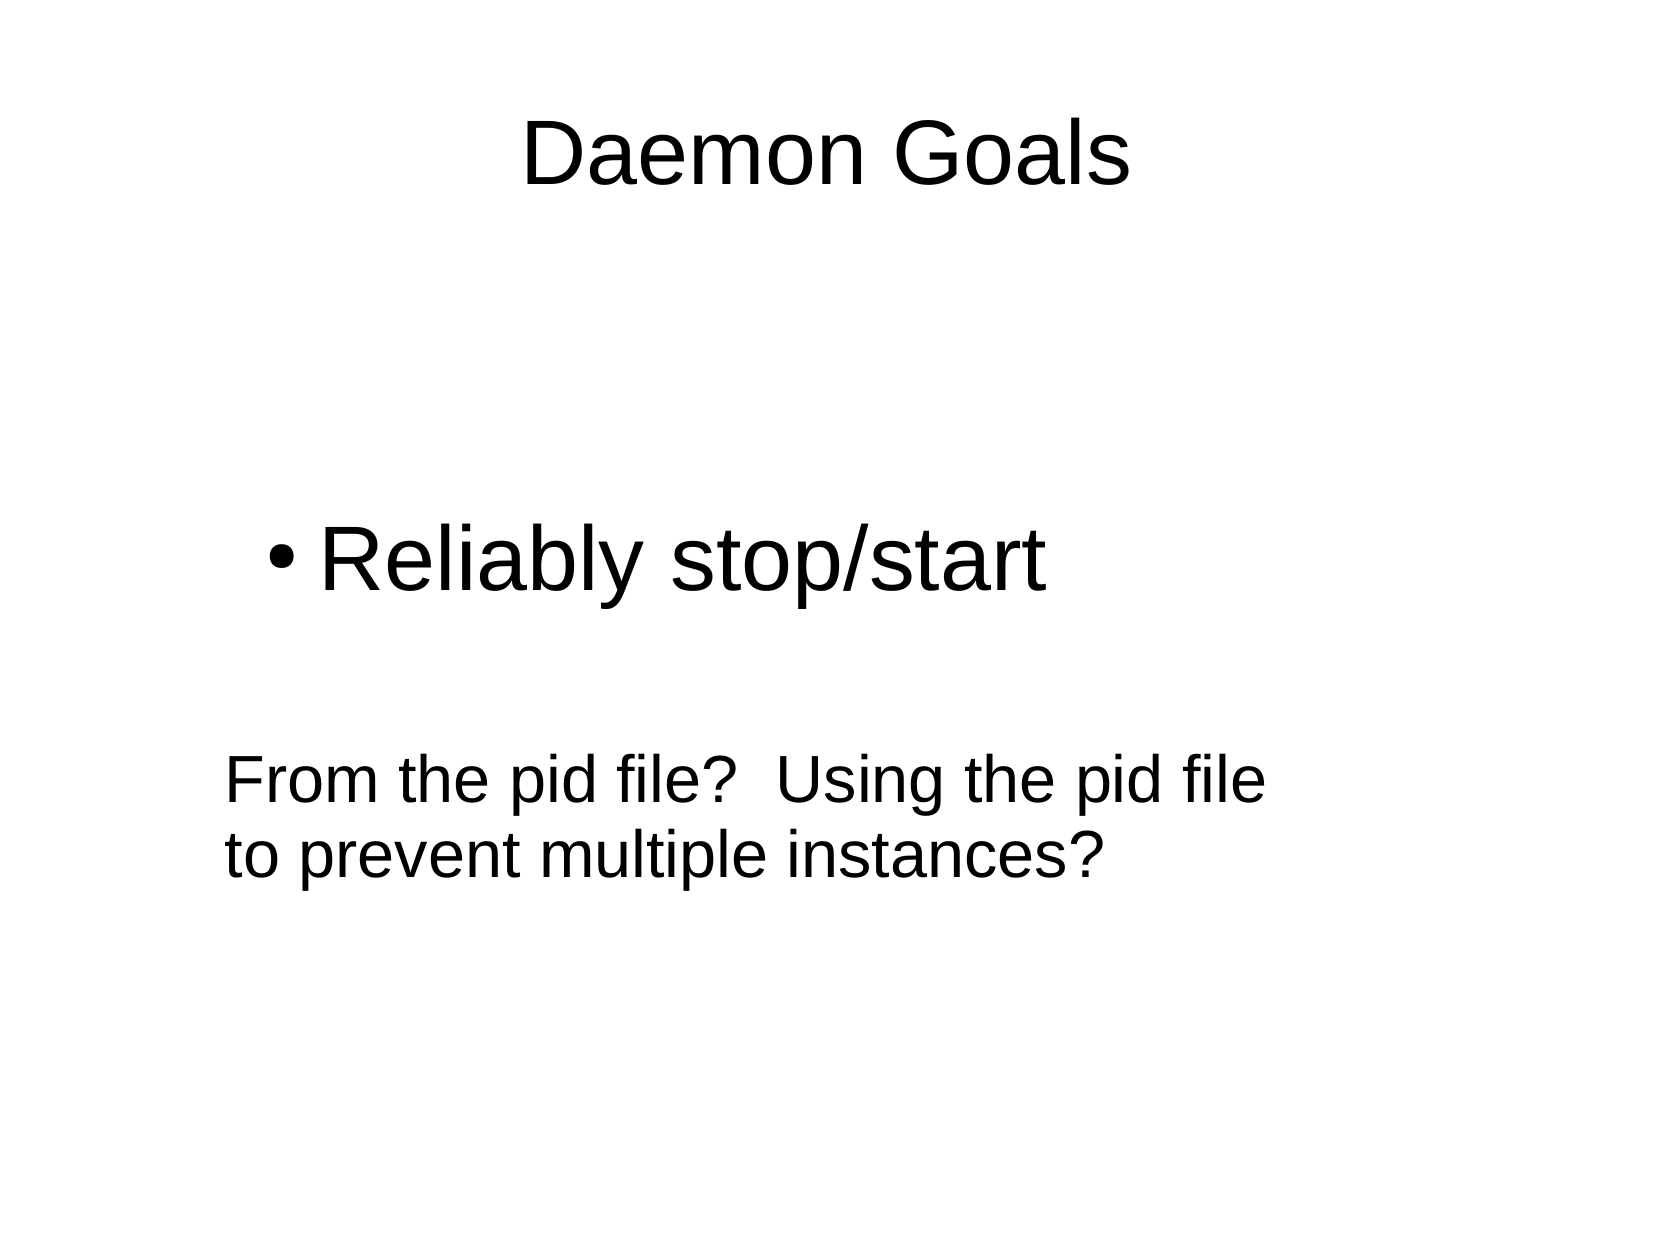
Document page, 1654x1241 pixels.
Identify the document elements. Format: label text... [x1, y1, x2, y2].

title Daemon Goals [82, 49, 1571, 257]
text_box From the pid file? Using the pid file to prevent multiple instances? [210, 735, 1321, 1171]
list Reliably stop/start [247, 375, 1441, 871]
